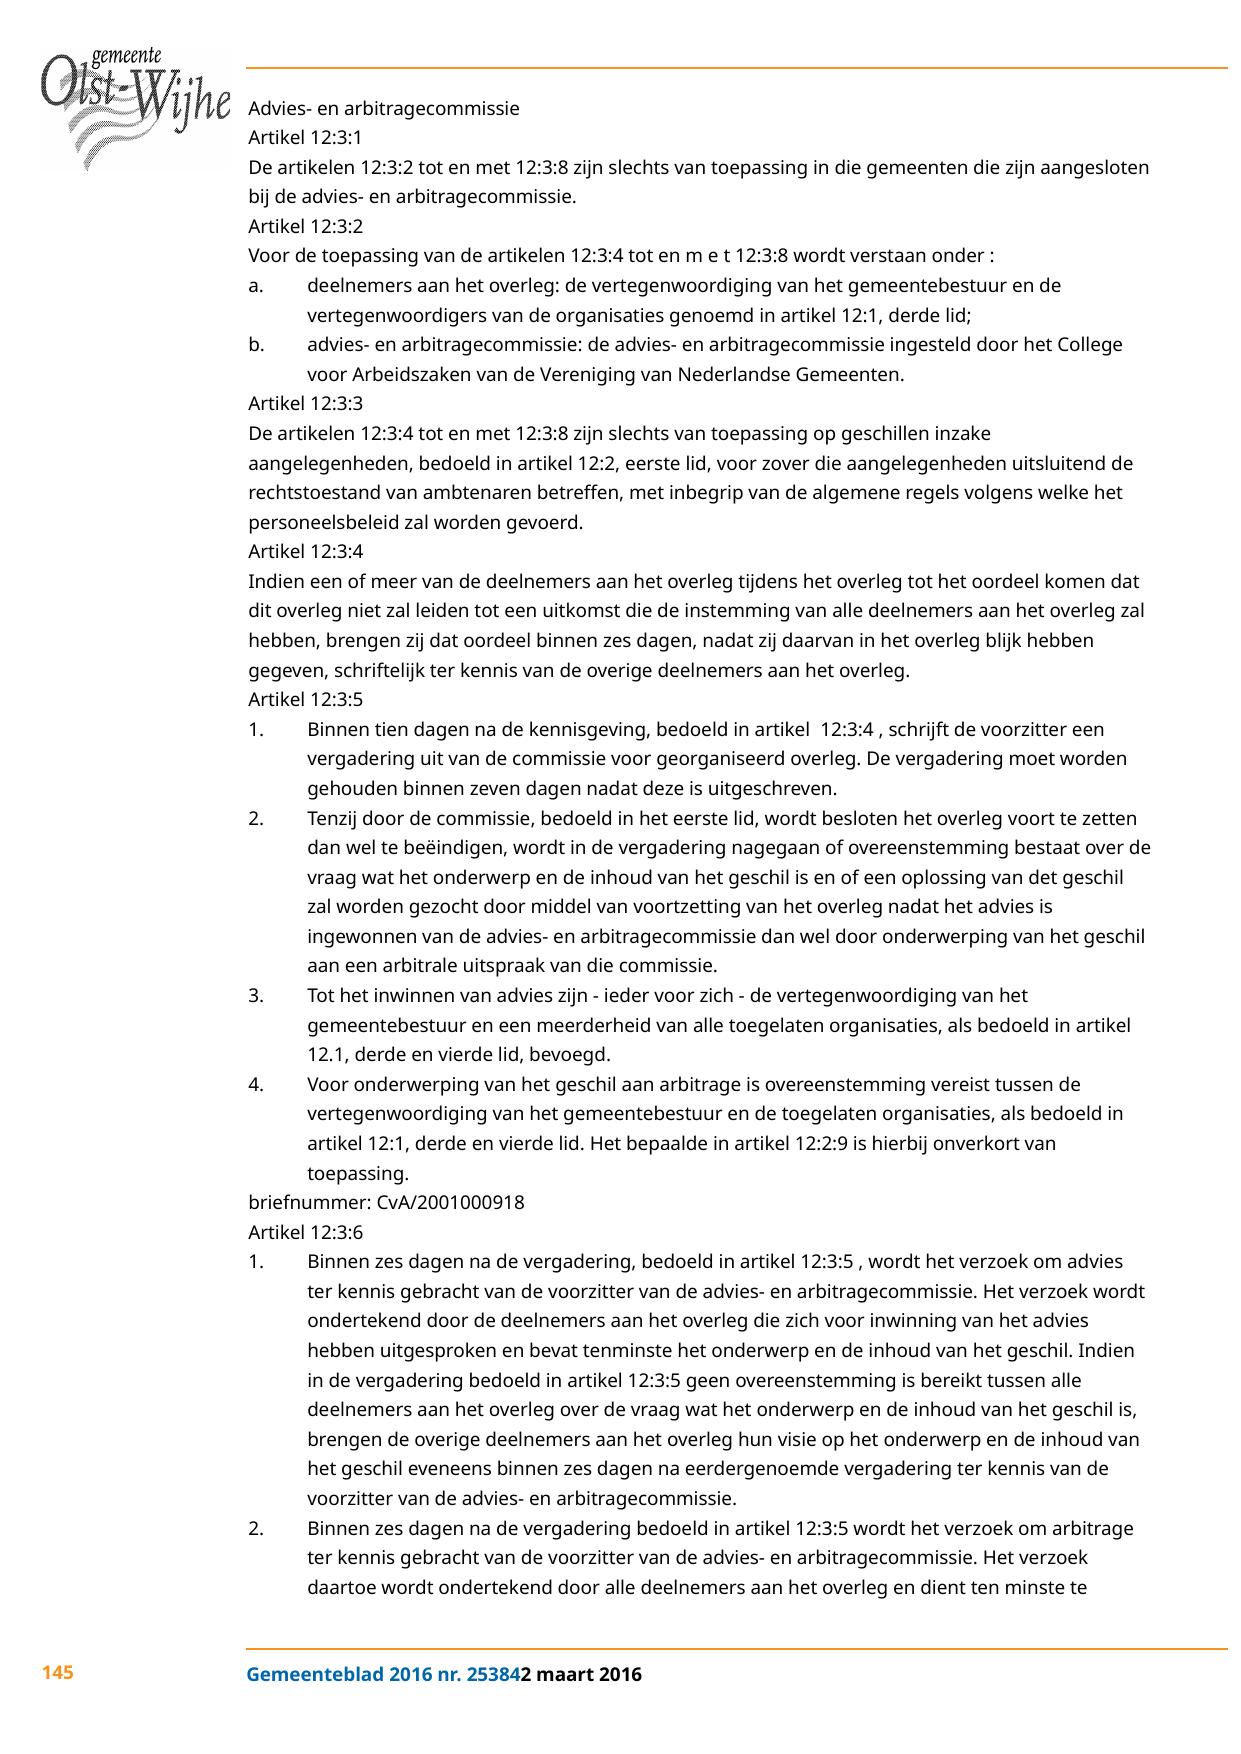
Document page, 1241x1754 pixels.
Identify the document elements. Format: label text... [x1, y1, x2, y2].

text Artikel 12:3:3 [248, 391, 1152, 416]
text Artikel 12:3:1 [248, 124, 1152, 150]
list Binnen zes dagen na de vergadering, bedoeld in artikel 12:3:5 , wordt het verzoek om advies ter kennis gebracht van de voorzitter van de advies- en arbitragecommissie. Het verzoek wordt ondertekend door de deelnemers aan het overleg die zich voor inwinning van het advies hebben uitgesproken en bevat tenminste het onderwerp en de inhoud van het geschil. Indien in de vergadering bedoeld in artikel 12:3:5 geen overeenstemming is bereikt tussen alle deelnemers aan het overleg over de vraag wat het onderwerp en de inhoud van het geschil is, brengen de overige deelnemers aan het overleg hun visie op het onderwerp en de inhoud van het geschil eveneens binnen zes dagen na eerdergenoemde vergadering ter kennis van de voorzitter van de advies- en arbitragecommissie. [248, 1248, 1152, 1511]
text Artikel 12:3:5 [248, 686, 1152, 712]
picture [41, 47, 231, 172]
list Tot het inwinnen van advies zijn - ieder voor zich - de vertegenwoordiging van het gemeentebestuur en een meerderheid van alle toegelaten organisaties, als bedoeld in artikel 12.1, derde en vierde lid, bevoegd. [248, 982, 1152, 1067]
list Voor onderwerping van het geschil aan arbitrage is overeenstemming vereist tussen de vertegenwoordiging van het gemeentebestuur en de toegelaten organisaties, als bedoeld in artikel 12:1, derde en vierde lid. Het bepaalde in artikel 12:2:9 is hierbij onverkort van toepassing. [248, 1071, 1152, 1186]
text De artikelen 12:3:2 tot en met 12:3:8 zijn slechts van toepassing in die gemeenten die zijn aangesloten bij de advies- en arbitragecommissie. [248, 154, 1152, 209]
list advies- en arbitragecommissie: de advies- en arbitragecommissie ingesteld door het College voor Arbeidszaken van de Vereniging van Nederlandse Gemeenten. [248, 331, 1152, 387]
list Binnen tien dagen na de kennisgeving, bedoeld in artikel 12:3:4 , schrijft de voorzitter een vergadering uit van de commissie voor georganiseerd overleg. De vergadering moet worden gehouden binnen zeven dagen nadat deze is uitgeschreven. [248, 716, 1152, 801]
list Binnen zes dagen na de vergadering bedoeld in artikel 12:3:5 wordt het verzoek om arbitrage ter kennis gebracht van de voorzitter van de advies- en arbitragecommissie. Het verzoek daartoe wordt ondertekend door alle deelnemers aan het overleg en dient ten minste te [248, 1515, 1152, 1600]
text De artikelen 12:3:4 tot en met 12:3:8 zijn slechts van toepassing op geschillen inzake aangelegenheden, bedoeld in artikel 12:2, eerste lid, voor zover die aangelegenheden uitsluitend de rechtstoestand van ambtenaren betreffen, met inbegrip van de algemene regels volgens welke het personeelsbeleid zal worden gevoerd. [248, 420, 1152, 535]
text Indien een of meer van de deelnemers aan het overleg tijdens het overleg tot het oordeel komen dat dit overleg niet zal leiden tot een uitkomst die de instemming van alle deelnemers aan het overleg zal hebben, brengen zij dat oordeel binnen zes dagen, nadat zij daarvan in het overleg blijk hebben gegeven, schriftelijk ter kennis van de overige deelnemers aan het overleg. [248, 568, 1152, 683]
list Tenzij door de commissie, bedoeld in het eerste lid, wordt besloten het overleg voort te zetten dan wel te beëindigen, wordt in de vergadering nagegaan of overeenstemming bestaat over de vraag wat het onderwerp en de inhoud van het geschil is en of een oplossing van det geschil zal worden gezocht door middel van voortzetting van het overleg nadat het advies is ingewonnen van de advies- en arbitragecommissie dan wel door onderwerping van het geschil aan een arbitrale uitspraak van die commissie. [248, 805, 1152, 978]
text Voor de toepassing van de artikelen 12:3:4 tot en m e t 12:3:8 wordt verstaan onder : [248, 243, 1152, 268]
text Artikel 12:3:6 [248, 1219, 1152, 1245]
text Artikel 12:3:4 [248, 538, 1152, 564]
text Advies- en arbitragecommissie [248, 95, 1152, 121]
list deelnemers aan het overleg: de vertegenwoordiging van het gemeentebestuur en de vertegenwoordigers van de organisaties genoemd in artikel 12:1, derde lid; [248, 272, 1152, 328]
text Artikel 12:3:2 [248, 213, 1152, 239]
text briefnummer: CvA/2001000918 [248, 1189, 1152, 1215]
